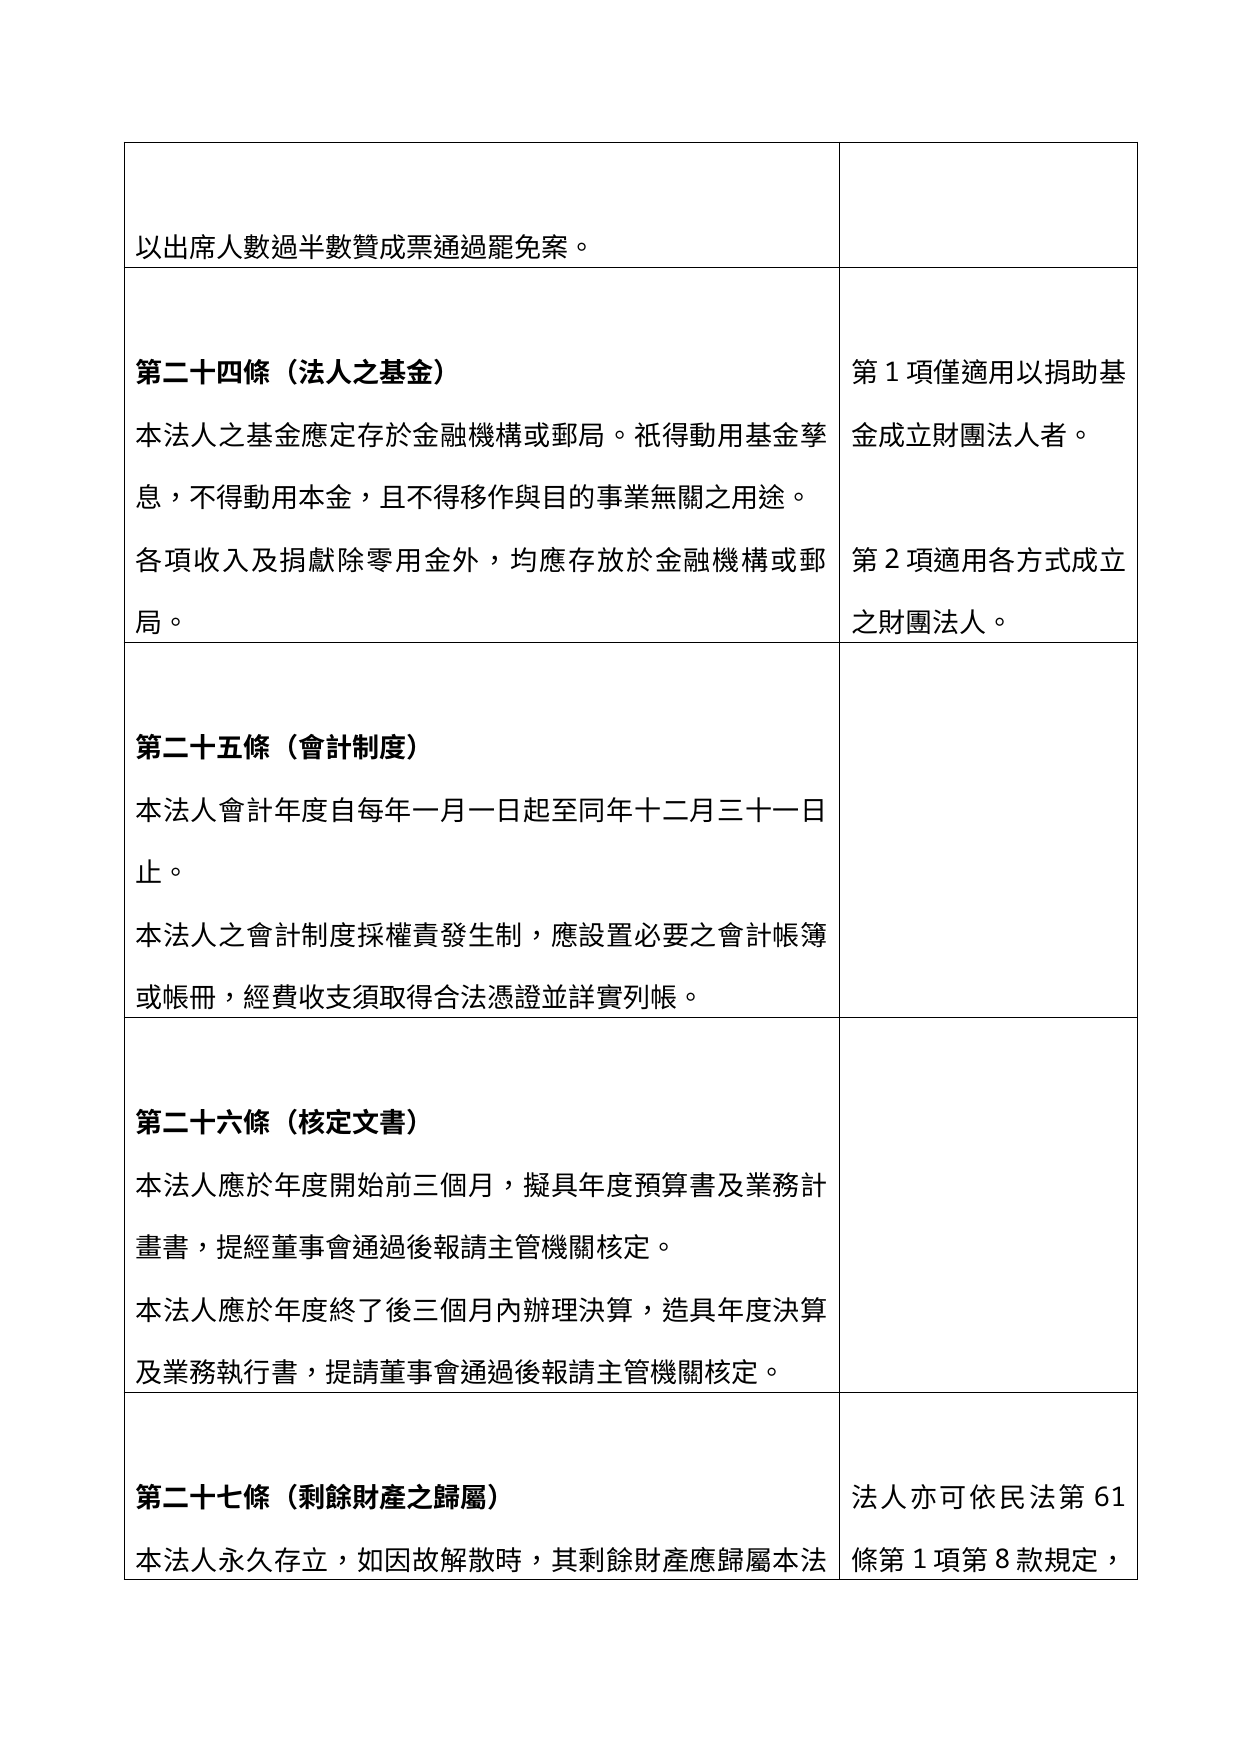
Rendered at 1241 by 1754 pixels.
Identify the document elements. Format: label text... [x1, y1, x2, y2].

table_cell 法人亦可依民法第61條第1項第8款規定， [840, 1393, 1137, 1579]
table_cell 第二十七條（剩餘財產之歸屬） 本法人永久存立，如因故解散時，其剩餘財產應歸屬本法 [125, 1393, 839, 1579]
table_cell 第1項僅適用以捐助基金成立財團法人者。 第2項適用各方式成立之財團法人。 [840, 268, 1137, 642]
table_cell 第二十五條（會計制度） 本法人會計年度自每年一月一日起至同年十二月三十一日止。 本法人之會計制度採權責發生制，應設置必要之會計帳簿或帳冊，經費收支須取得合法憑證並詳實列帳。 [125, 643, 839, 1017]
table_cell 第二十四條（法人之基金） 本法人之基金應定存於金融機構或郵局。祇得動用基金孳息，不得動用本金，且不得移作與目的事業無關之用途。 各項收入及捐獻除零用金外，均應存放於金融機構或郵局。 [125, 268, 839, 642]
table_cell [840, 143, 1137, 267]
table_cell [840, 1018, 1137, 1392]
table_cell [840, 643, 1137, 1017]
table_cell 以出席人數過半數贊成票通過罷免案。 [125, 143, 839, 267]
table_cell 第二十六條（核定文書） 本法人應於年度開始前三個月，擬具年度預算書及業務計畫書，提經董事會通過後報請主管機關核定。 本法人應於年度終了後三個月內辦理決算，造具年度決算及業務執行書，提請董事會通過後報請主管機關核定。 [125, 1018, 839, 1392]
